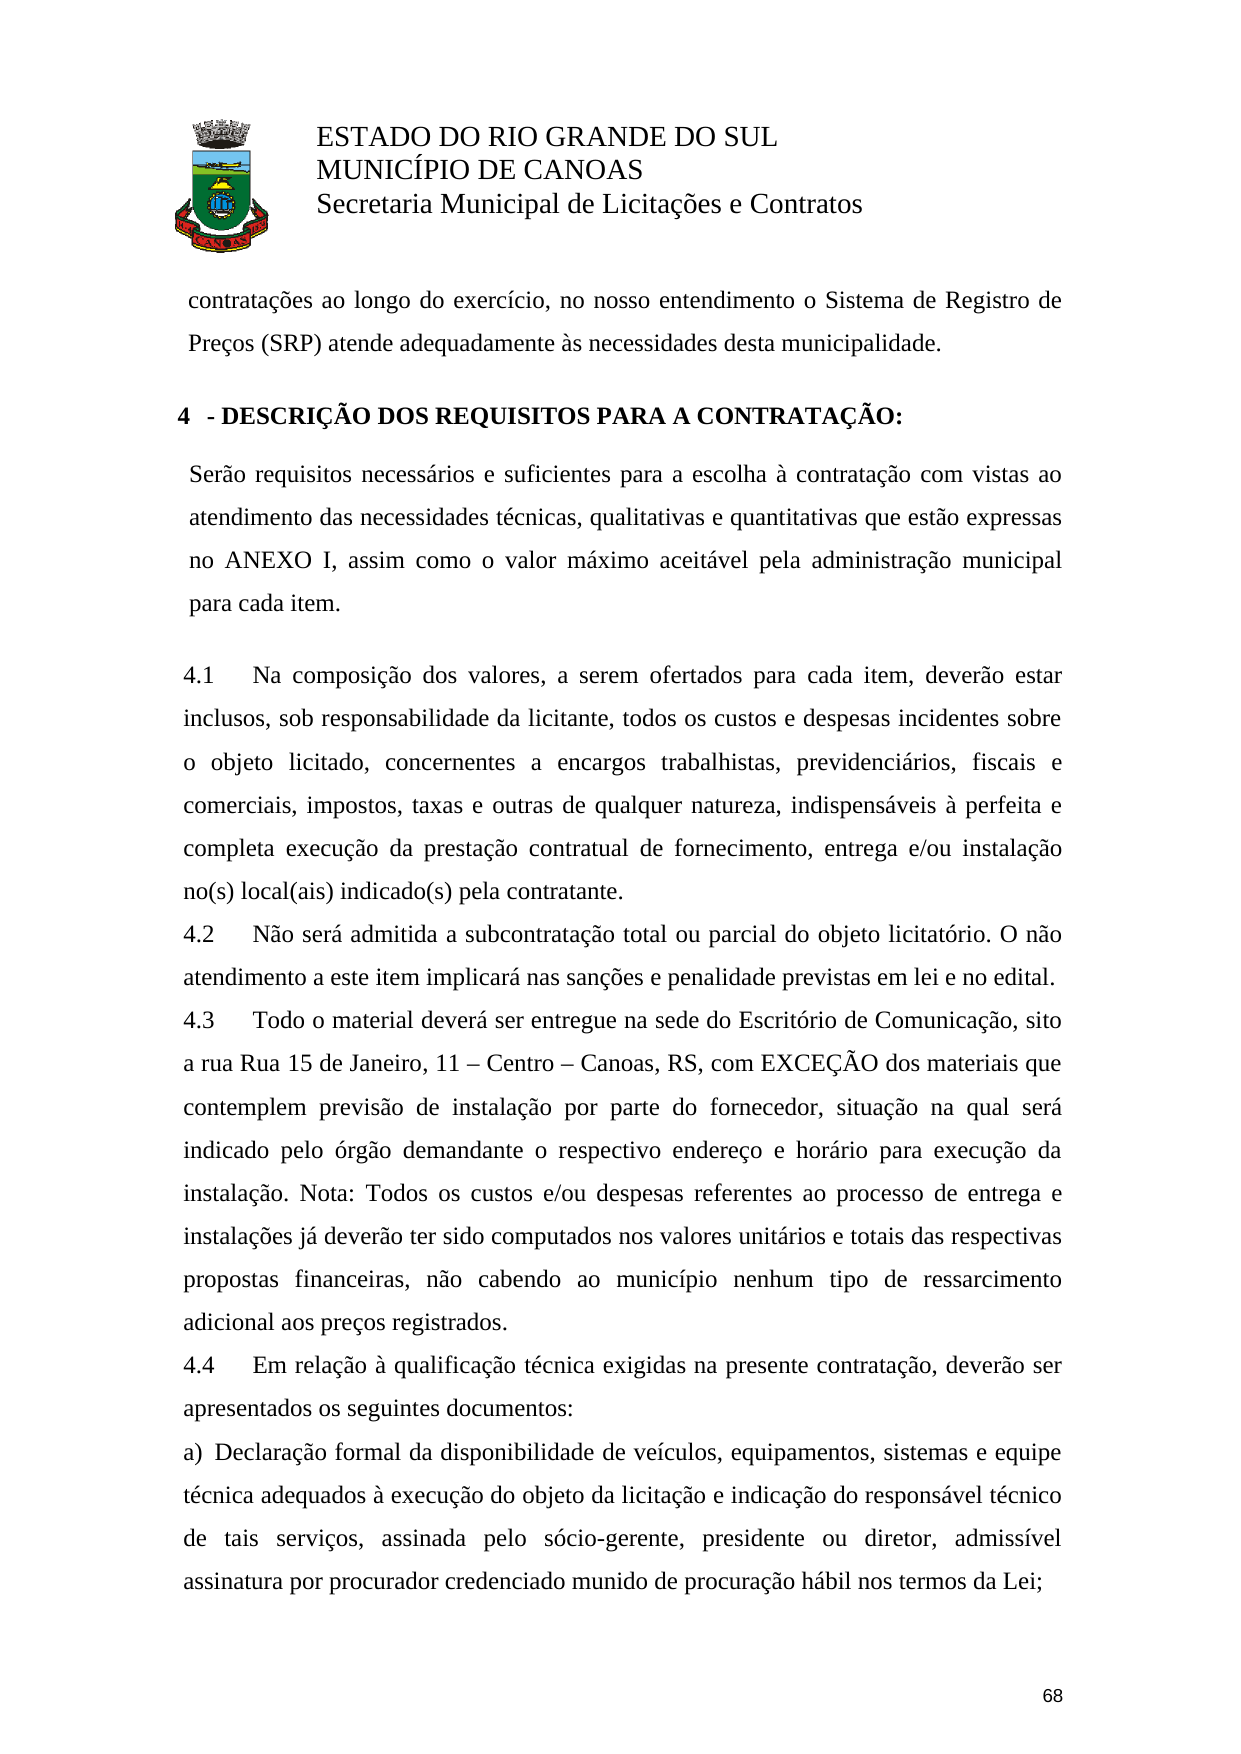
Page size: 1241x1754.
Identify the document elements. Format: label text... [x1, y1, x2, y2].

list Na composição dos valores, a serem ofertados para cada item, deverão estar inclusos, sob responsabilidade da licitante, todos os custos e despesas incidentes sobre o objeto licitado, concernentes a encargos trabalhistas, previdenciários, fiscais e comerciais, impostos, taxas e outras de qualquer natureza, indispensáveis à perfeita e completa execução da prestação contratual de fornecimento, entrega e/ou instalação no(s) local(ais) indicado(s) pela contratante. [183, 660, 1063, 905]
text Serão requisitos necessários e suficientes para a escolha à contratação com vistas ao atendimento das necessidades técnicas, qualitativas e quantitativas que estão expressas no ANEXO I, assim como o valor máximo aceitável pela administração municipal para cada item. [189, 459, 1063, 617]
picture [175, 119, 269, 253]
list - DESCRIÇÃO DOS REQUISITOS PARA A CONTRATAÇÃO: [177, 401, 1063, 429]
list Declaração formal da disponibilidade de veículos, equipamentos, sistemas e equipe técnica adequados à execução do objeto da licitação e indicação do responsável técnico de tais serviços, assinada pelo sócio-gerente, presidente ou diretor, admissível assinatura por procurador credenciado munido de procuração hábil nos termos da Lei; [183, 1437, 1063, 1595]
list Em relação à qualificação técnica exigidas na presente contratação, deverão ser apresentados os seguintes documentos: [183, 1350, 1063, 1422]
list Não será admitida a subcontratação total ou parcial do objeto licitatório. O não atendimento a este item implicará nas sanções e penalidade previstas em lei e no edital. [183, 919, 1063, 991]
list Todo o material deverá ser entregue na sede do Escritório de Comunicação, sito a rua Rua 15 de Janeiro, 11 – Centro – Canoas, RS, com EXCEÇÃO dos materiais que contemplem previsão de instalação por parte do fornecedor, situação na qual será indicado pelo órgão demandante o respectivo endereço e horário para execução da instalação. Nota: Todos os custos e/ou despesas referentes ao processo de entrega e instalações já deverão ter sido computados nos valores unitários e totais das respectivas propostas financeiras, não cabendo ao município nenhum tipo de ressarcimento adicional aos preços registrados. [183, 1005, 1063, 1336]
text contratações ao longo do exercício, no nosso entendimento o Sistema de Registro de Preços (SRP) atende adequadamente às necessidades desta municipalidade. [188, 285, 1063, 357]
